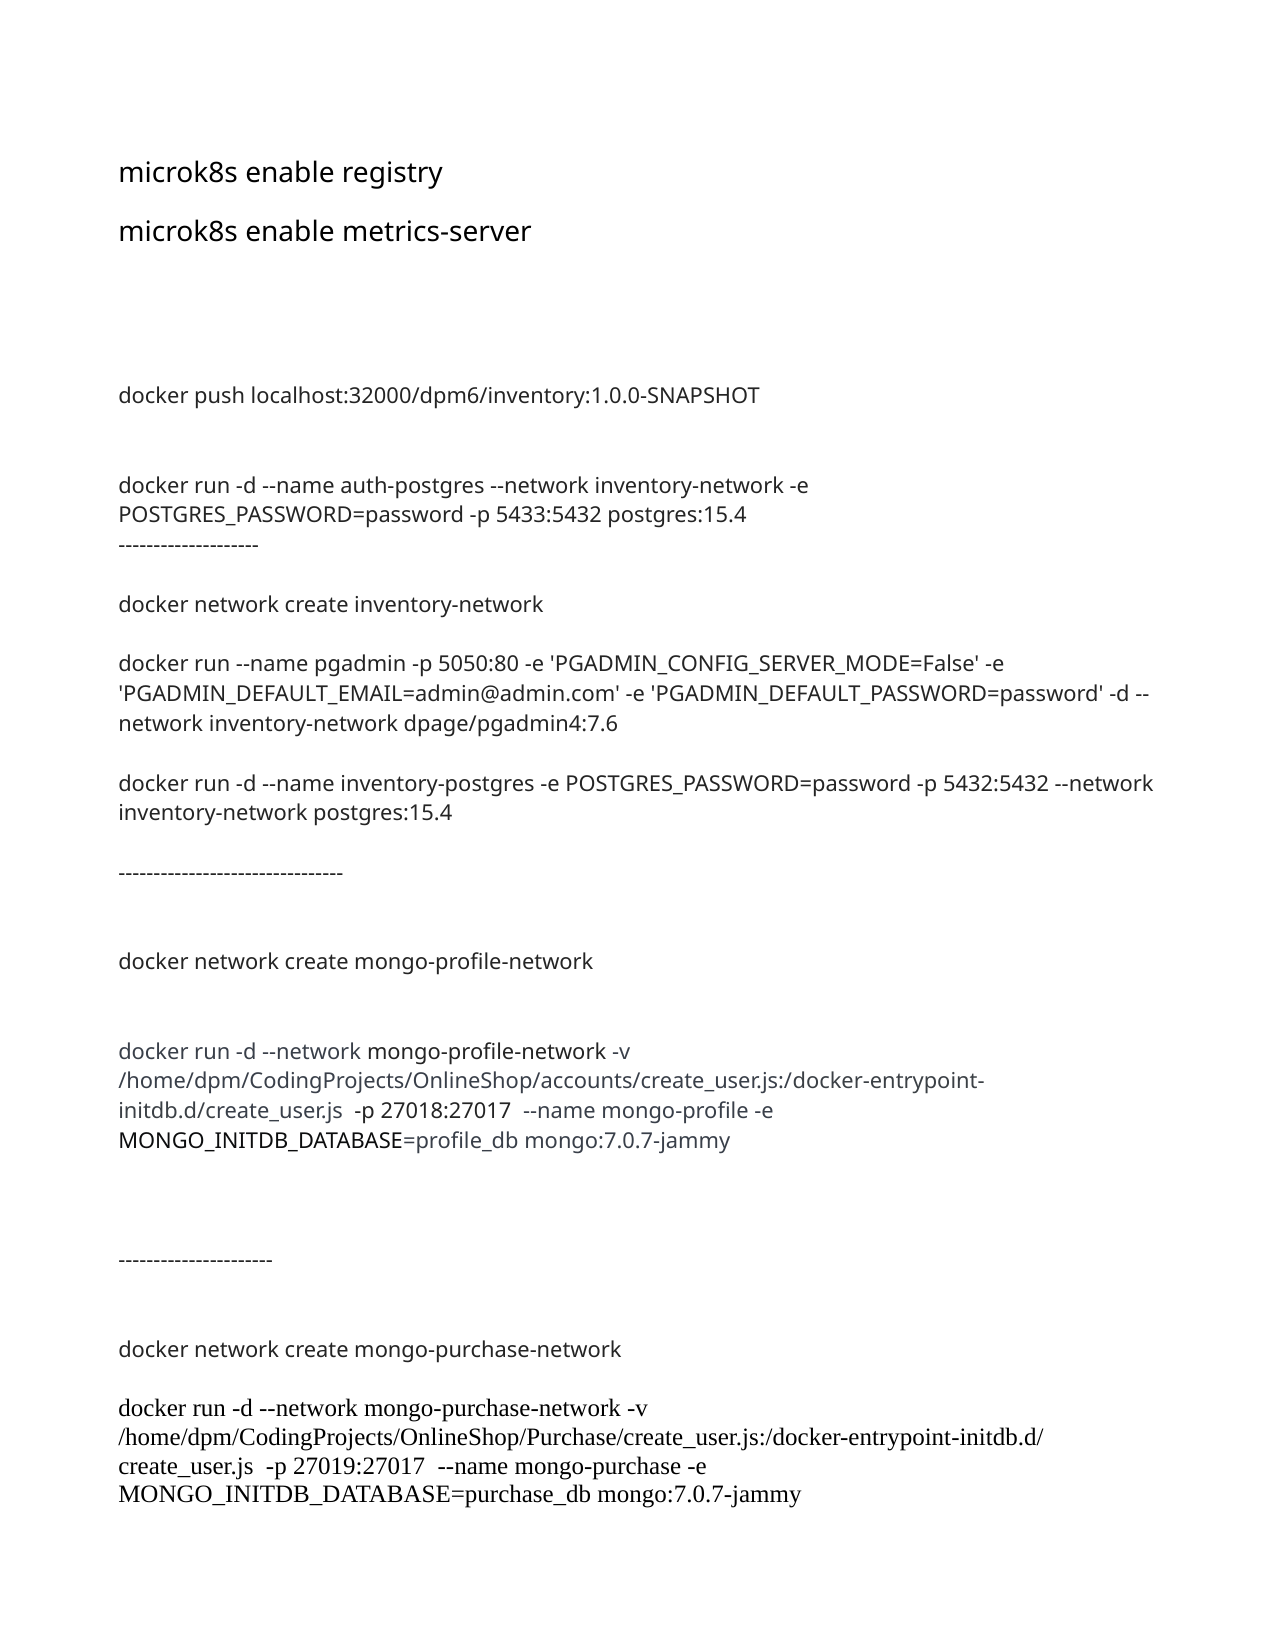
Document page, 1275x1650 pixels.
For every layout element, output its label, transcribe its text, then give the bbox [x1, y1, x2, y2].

text docker network create mongo-purchase-network [118, 1334, 1157, 1363]
text ---------------------- [118, 1244, 1157, 1274]
text -------------------------------- [118, 857, 1157, 887]
text docker run -d --network mongo-profile-network -v /home/dpm/CodingProjects/OnlineShop/accounts/create_user.js:/docker-entrypoint-initdb.d/create_user.js -p 27018:27017 --name mongo-profile -e MONGO_INITDB_DATABASE=profile_db mongo:7.0.7-jammy [118, 1036, 1157, 1155]
text docker run --name pgadmin -p 5050:80 -e 'PGADMIN_CONFIG_SERVER_MODE=False' -e 'PGADMIN_DEFAULT_EMAIL=admin@admin.com' -e 'PGADMIN_DEFAULT_PASSWORD=password' -d --network inventory-network dpage/pgadmin4:7.6 [118, 648, 1213, 738]
text docker run -d --name inventory-postgres -e POSTGRES_PASSWORD=password -p 5432:5432 --network inventory-network postgres:15.4 [118, 768, 1157, 827]
text docker run -d --network mongo-purchase-network -v /home/dpm/CodingProjects/OnlineShop/Purchase/create_user.js:/docker-entrypoint-initdb.d/create_user.js -p 27019:27017 --name mongo-purchase -e MONGO_INITDB_DATABASE=purchase_db mongo:7.0.7-jammy [118, 1393, 1157, 1508]
text -------------------- [118, 529, 1157, 559]
text microk8s enable registry [118, 118, 1157, 191]
text docker run -d --name auth-postgres --network inventory-network -e POSTGRES_PASSWORD=password -p 5433:5432 postgres:15.4 [118, 470, 1157, 529]
text docker network create mongo-profile-network [118, 946, 1157, 976]
text docker push localhost:32000/dpm6/inventory:1.0.0-SNAPSHOT [118, 380, 1157, 410]
text docker network create inventory-network [118, 589, 1213, 619]
text microk8s enable metrics-server [118, 211, 1157, 249]
